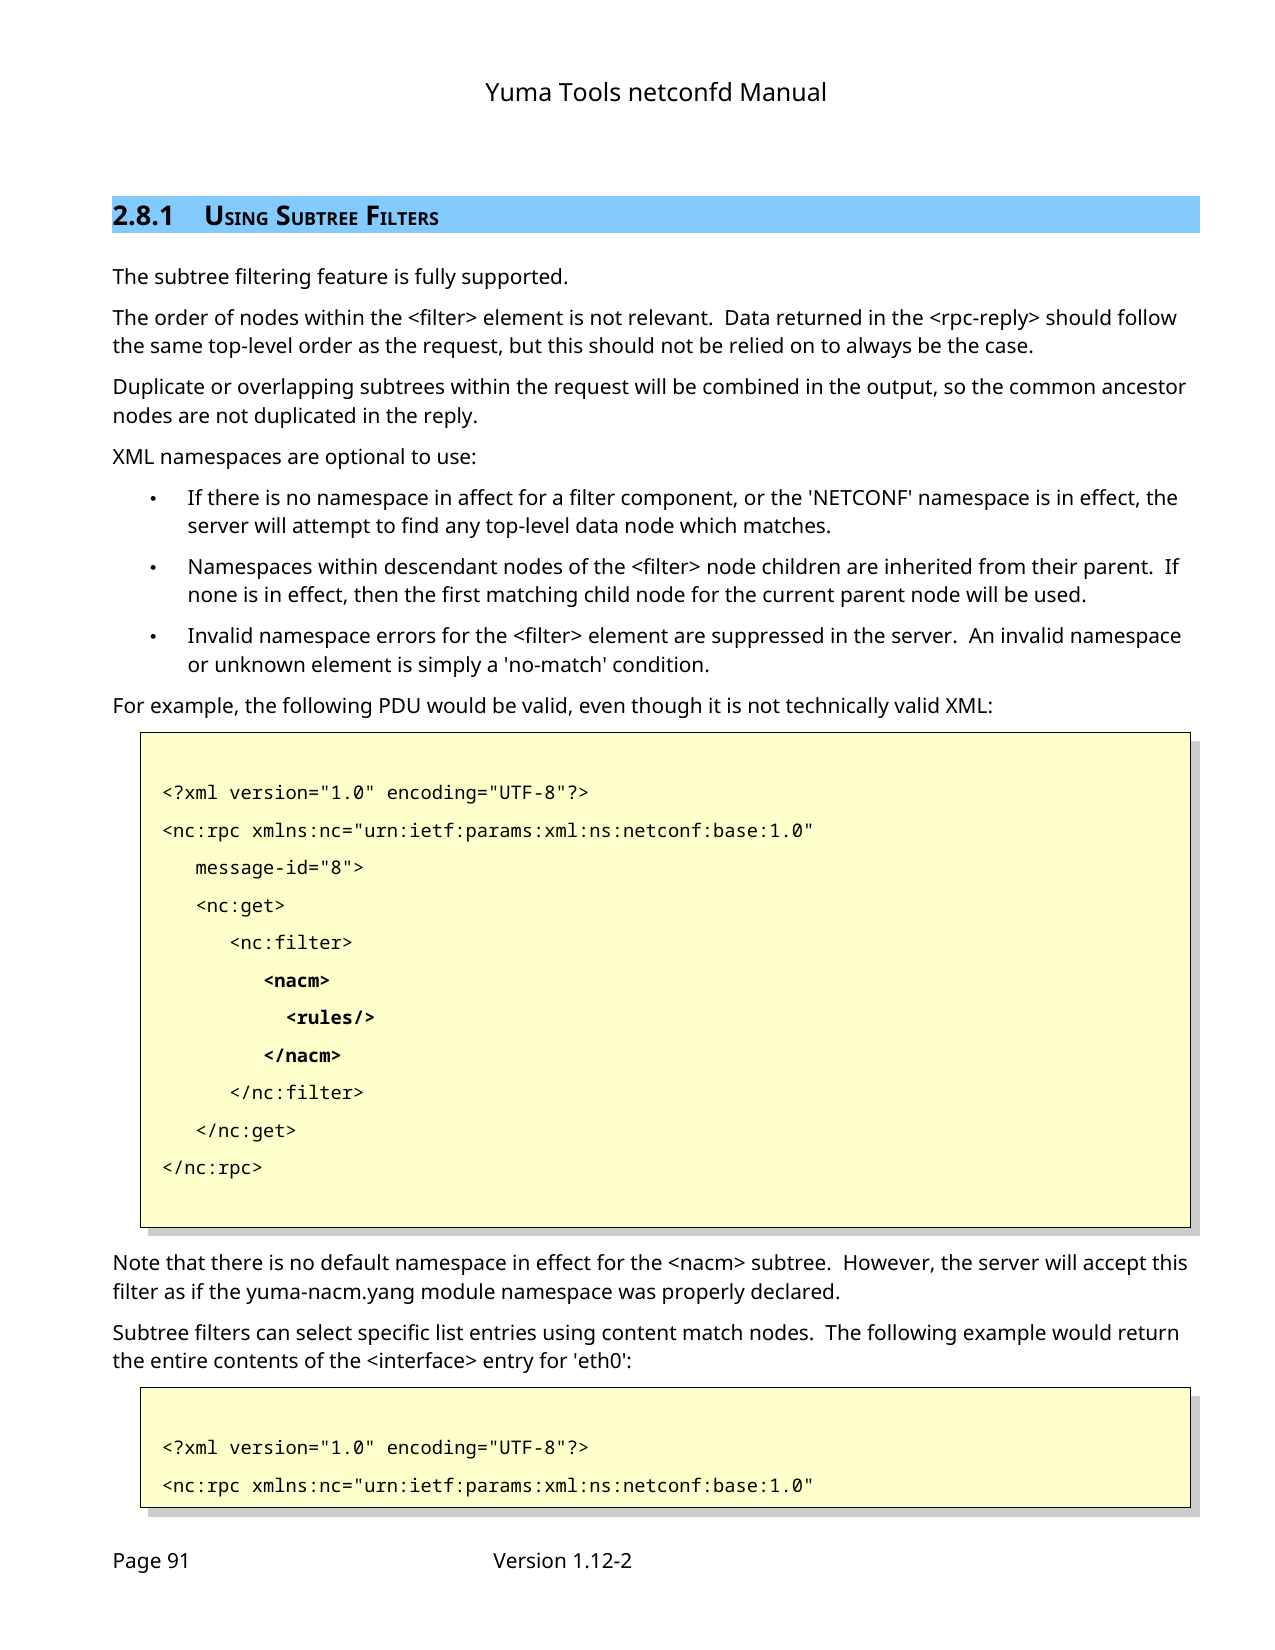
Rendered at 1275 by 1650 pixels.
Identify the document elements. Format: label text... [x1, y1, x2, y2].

text Duplicate or overlapping subtrees within the request will be combined in the output, so the common ancestor nodes are not duplicated in the reply. [112, 372, 1200, 429]
text The order of nodes within the <filter> element is not relevant. Data returned in the <rpc-reply> should follow the same top-level order as the request, but this should not be relied on to always be the case. [112, 303, 1200, 360]
text </nacm> [141, 1032, 1190, 1067]
text <nc:rpc xmlns:nc="urn:ietf:params:xml:ns:netconf:base:1.0" [141, 807, 1190, 842]
text <nc:rpc xmlns:nc="urn:ietf:params:xml:ns:netconf:base:1.0" [141, 1462, 1190, 1507]
text XML namespaces are optional to use: [112, 442, 1200, 470]
list If there is no namespace in affect for a filter component, or the 'NETCONF' namespace is in effect, the server will attempt to find any top-level data node which matches. [150, 483, 1200, 540]
text </nc:filter> [141, 1069, 1190, 1105]
text <nacm> [141, 957, 1190, 992]
text </nc:rpc> [141, 1144, 1190, 1180]
text For example, the following PDU would be valid, even though it is not technically valid XML: [112, 691, 1200, 719]
text <nc:get> [141, 882, 1190, 917]
text <rules/> [141, 994, 1190, 1030]
text <nc:filter> [141, 919, 1190, 955]
text <?xml version="1.0" encoding="UTF-8"?> [141, 1424, 1190, 1460]
text Note that there is no default namespace in effect for the <nacm> subtree. However, the server will accept this filter as if the yuma-nacm.yang module namespace was properly declared. [112, 1248, 1200, 1305]
list Invalid namespace errors for the <filter> element are suppressed in the server. An invalid namespace or unknown element is simply a 'no-match' condition. [150, 622, 1200, 678]
text </nc:get> [141, 1107, 1190, 1142]
list Namespaces within descendant nodes of the <filter> node children are inherited from their parent. If none is in effect, then the first matching child node for the current parent node will be used. [150, 552, 1200, 609]
text The subtree filtering feature is fully supported. [112, 262, 1200, 291]
text Subtree filters can select specific list entries using content match nodes. The following example would return the entire contents of the <interface> entry for 'eth0': [112, 1318, 1200, 1374]
subtitle Using Subtree Filters [112, 196, 1200, 233]
text <?xml version="1.0" encoding="UTF-8"?> [141, 769, 1190, 805]
text message-id="8"> [141, 844, 1190, 880]
